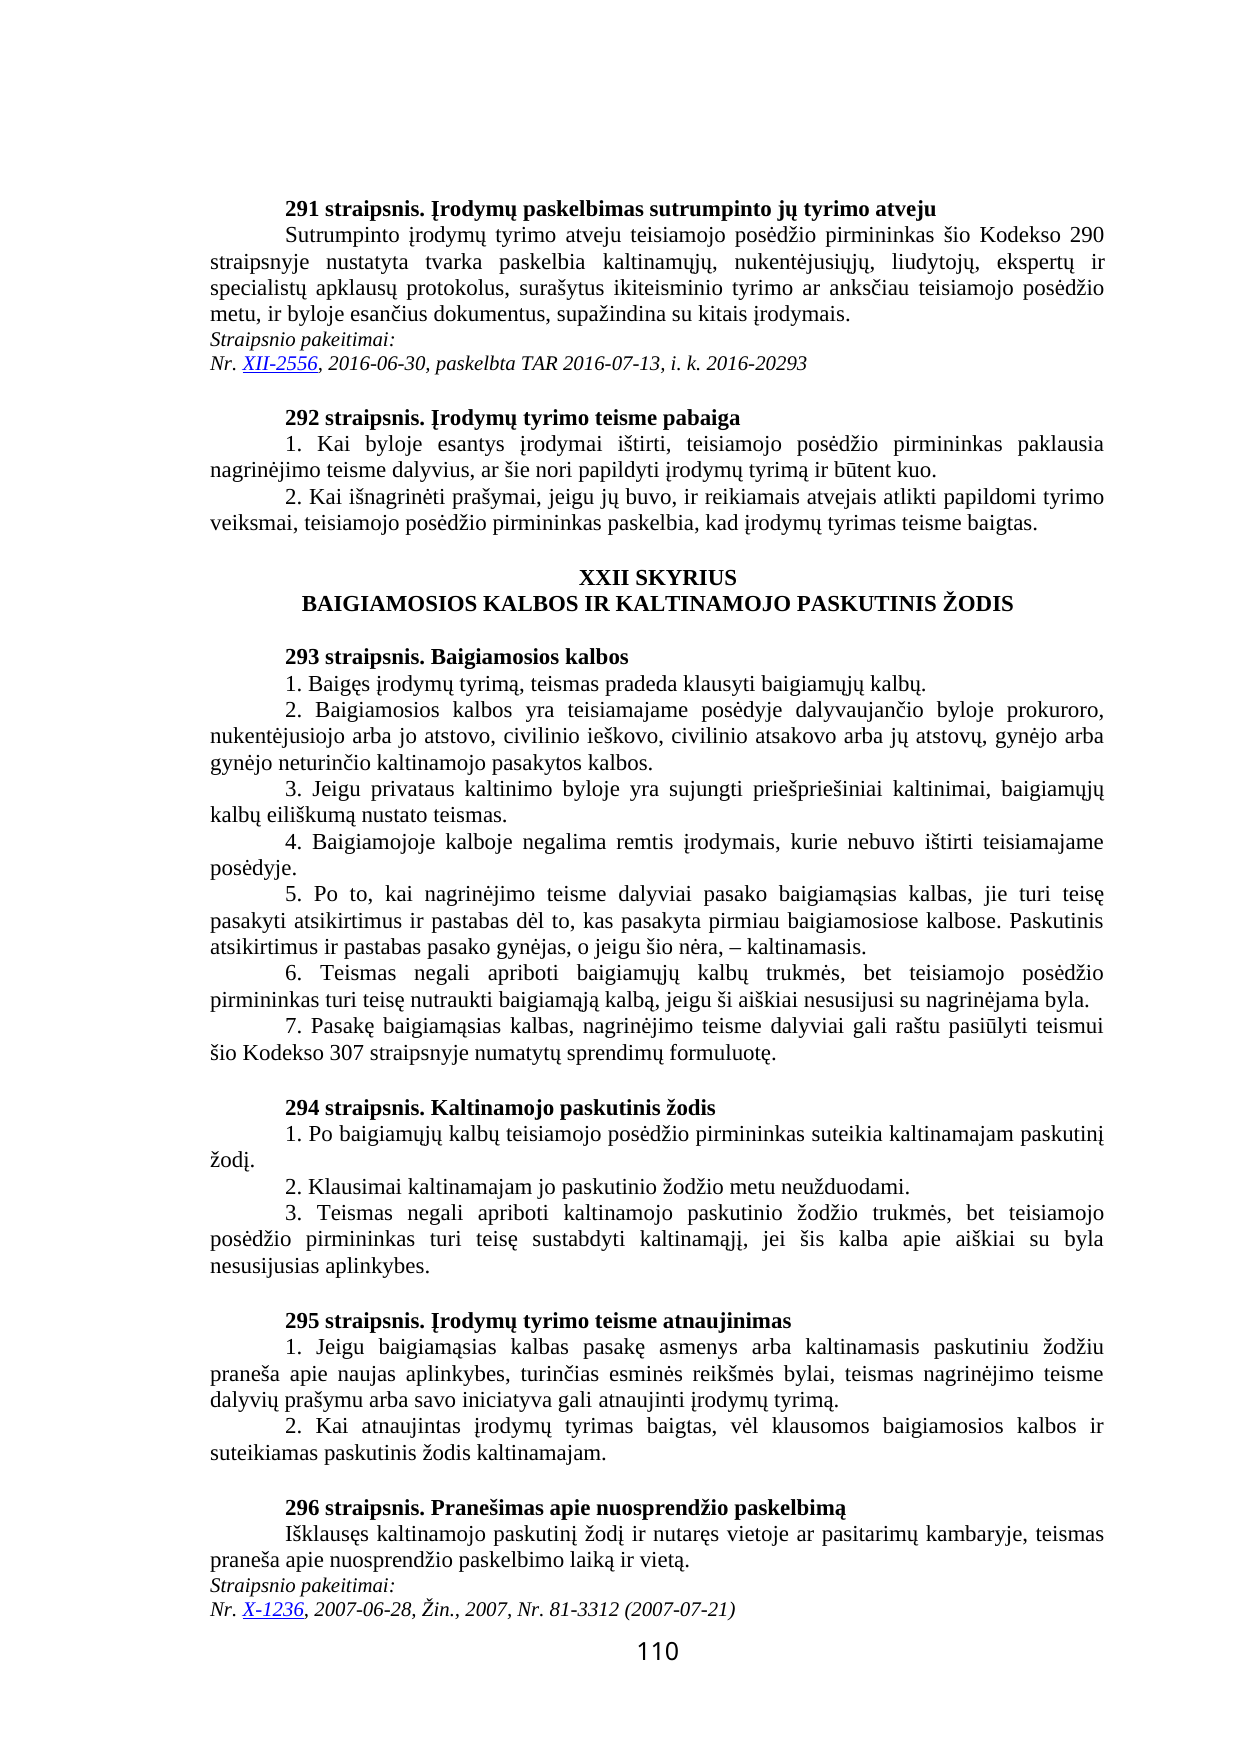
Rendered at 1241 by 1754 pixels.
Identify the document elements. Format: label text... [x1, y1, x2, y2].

text 3. Teismas negali apriboti kaltinamojo paskutinio žodžio trukmės, bet teisiamojo posėdžio pirmininkas turi teisę sustabdyti kaltinamąjį, jei šis kalba apie aiškiai su byla nesusijusias aplinkybes. [210, 1199, 1106, 1278]
text 292 straipsnis. Įrodymų tyrimo teisme pabaiga [210, 404, 1106, 430]
text Straipsnio pakeitimai: [210, 1573, 1106, 1597]
text 3. Jeigu privataus kaltinimo byloje yra sujungti priešpriešiniai kaltinimai, baigiamųjų kalbų eiliškumą nustato teismas. [210, 775, 1106, 828]
text Straipsnio pakeitimai: [210, 327, 1106, 351]
text Nr. XII-2556, 2016-06-30, paskelbta TAR 2016-07-13, i. k. 2016-20293 [210, 351, 1106, 375]
text 7. Pasakę baigiamąsias kalbas, nagrinėjimo teisme dalyviai gali raštu pasiūlyti teismui šio Kodekso 307 straipsnyje numatytų sprendimų formuluotę. [210, 1012, 1106, 1065]
text 2. Kai atnaujintas įrodymų tyrimas baigtas, vėl klausomos baigiamosios kalbos ir suteikiamas paskutinis žodis kaltinamajam. [210, 1412, 1106, 1465]
text 296 straipsnis. Pranešimas apie nuosprendžio paskelbimą [210, 1494, 1106, 1520]
text 1. Po baigiamųjų kalbų teisiamojo posėdžio pirmininkas suteikia kaltinamajam paskutinį žodį. [210, 1120, 1106, 1173]
text 1. Jeigu baigiamąsias kalbas pasakę asmenys arba kaltinamasis paskutiniu žodžiu praneša apie naujas aplinkybes, turinčias esminės reikšmės bylai, teismas nagrinėjimo teisme dalyvių prašymu arba savo iniciatyva gali atnaujinti įrodymų tyrimą. [210, 1333, 1106, 1412]
text XXII skyrius [210, 564, 1106, 591]
text Nr. X-1236, 2007-06-28, Žin., 2007, Nr. 81-3312 (2007-07-21) [210, 1597, 1106, 1621]
text 293 straipsnis. Baigiamosios kalbos [210, 643, 1106, 669]
text 2. Baigiamosios kalbos yra teisiamajame posėdyje dalyvaujančio byloje prokuroro, nukentėjusiojo arba jo atstovo, civilinio ieškovo, civilinio atsakovo arba jų atstovų, gynėjo arba gynėjo neturinčio kaltinamojo pasakytos kalbos. [210, 696, 1106, 775]
text 2. Kai išnagrinėti prašymai, jeigu jų buvo, ir reikiamais atvejais atlikti papildomi tyrimo veiksmai, teisiamojo posėdžio pirmininkas paskelbia, kad įrodymų tyrimas teisme baigtas. [210, 483, 1106, 535]
text 294 straipsnis. Kaltinamojo paskutinis žodis [210, 1094, 1106, 1120]
text 1. Baigęs įrodymų tyrimą, teismas pradeda klausyti baigiamųjų kalbų. [210, 669, 1106, 696]
text 5. Po to, kai nagrinėjimo teisme dalyviai pasako baigiamąsias kalbas, jie turi teisę pasakyti atsikirtimus ir pastabas dėl to, kas pasakyta pirmiau baigiamosiose kalbose. Paskutinis atsikirtimus ir pastabas pasako gynėjas, o jeigu šio nėra, – kaltinamasis. [210, 880, 1106, 959]
text 2. Klausimai kaltinamajam jo paskutinio žodžio metu neužduodami. [210, 1173, 1106, 1199]
text Sutrumpinto įrodymų tyrimo atveju teisiamojo posėdžio pirmininkas šio Kodekso 290 straipsnyje nustatyta tvarka paskelbia kaltinamųjų, nukentėjusiųjų, liudytojų, ekspertų ir specialistų apklausų protokolus, surašytus ikiteisminio tyrimo ar anksčiau teisiamojo posėdžio metu, ir byloje esančius dokumentus, supažindina su kitais įrodymais. [210, 221, 1106, 327]
text 6. Teismas negali apriboti baigiamųjų kalbų trukmės, bet teisiamojo posėdžio pirmininkas turi teisę nutraukti baigiamąją kalbą, jeigu ši aiškiai nesusijusi su nagrinėjama byla. [210, 959, 1106, 1012]
text 295 straipsnis. Įrodymų tyrimo teisme atnaujinimas [210, 1307, 1106, 1333]
text 4. Baigiamojoje kalboje negalima remtis įrodymais, kurie nebuvo ištirti teisiamajame posėdyje. [210, 828, 1106, 880]
text 291 straipsnis. Įrodymų paskelbimas sutrumpinto jų tyrimo atveju [210, 195, 1106, 221]
text 1. Kai byloje esantys įrodymai ištirti, teisiamojo posėdžio pirmininkas paklausia nagrinėjimo teisme dalyvius, ar šie nori papildyti įrodymų tyrimą ir būtent kuo. [210, 430, 1106, 483]
text Išklausęs kaltinamojo paskutinį žodį ir nutaręs vietoje ar pasitarimų kambaryje, teismas praneša apie nuosprendžio paskelbimo laiką ir vietą. [210, 1520, 1106, 1573]
text BAIGIAMOSIOS KALBOS ir kaltinamojo paskutinis žodis [210, 591, 1106, 617]
